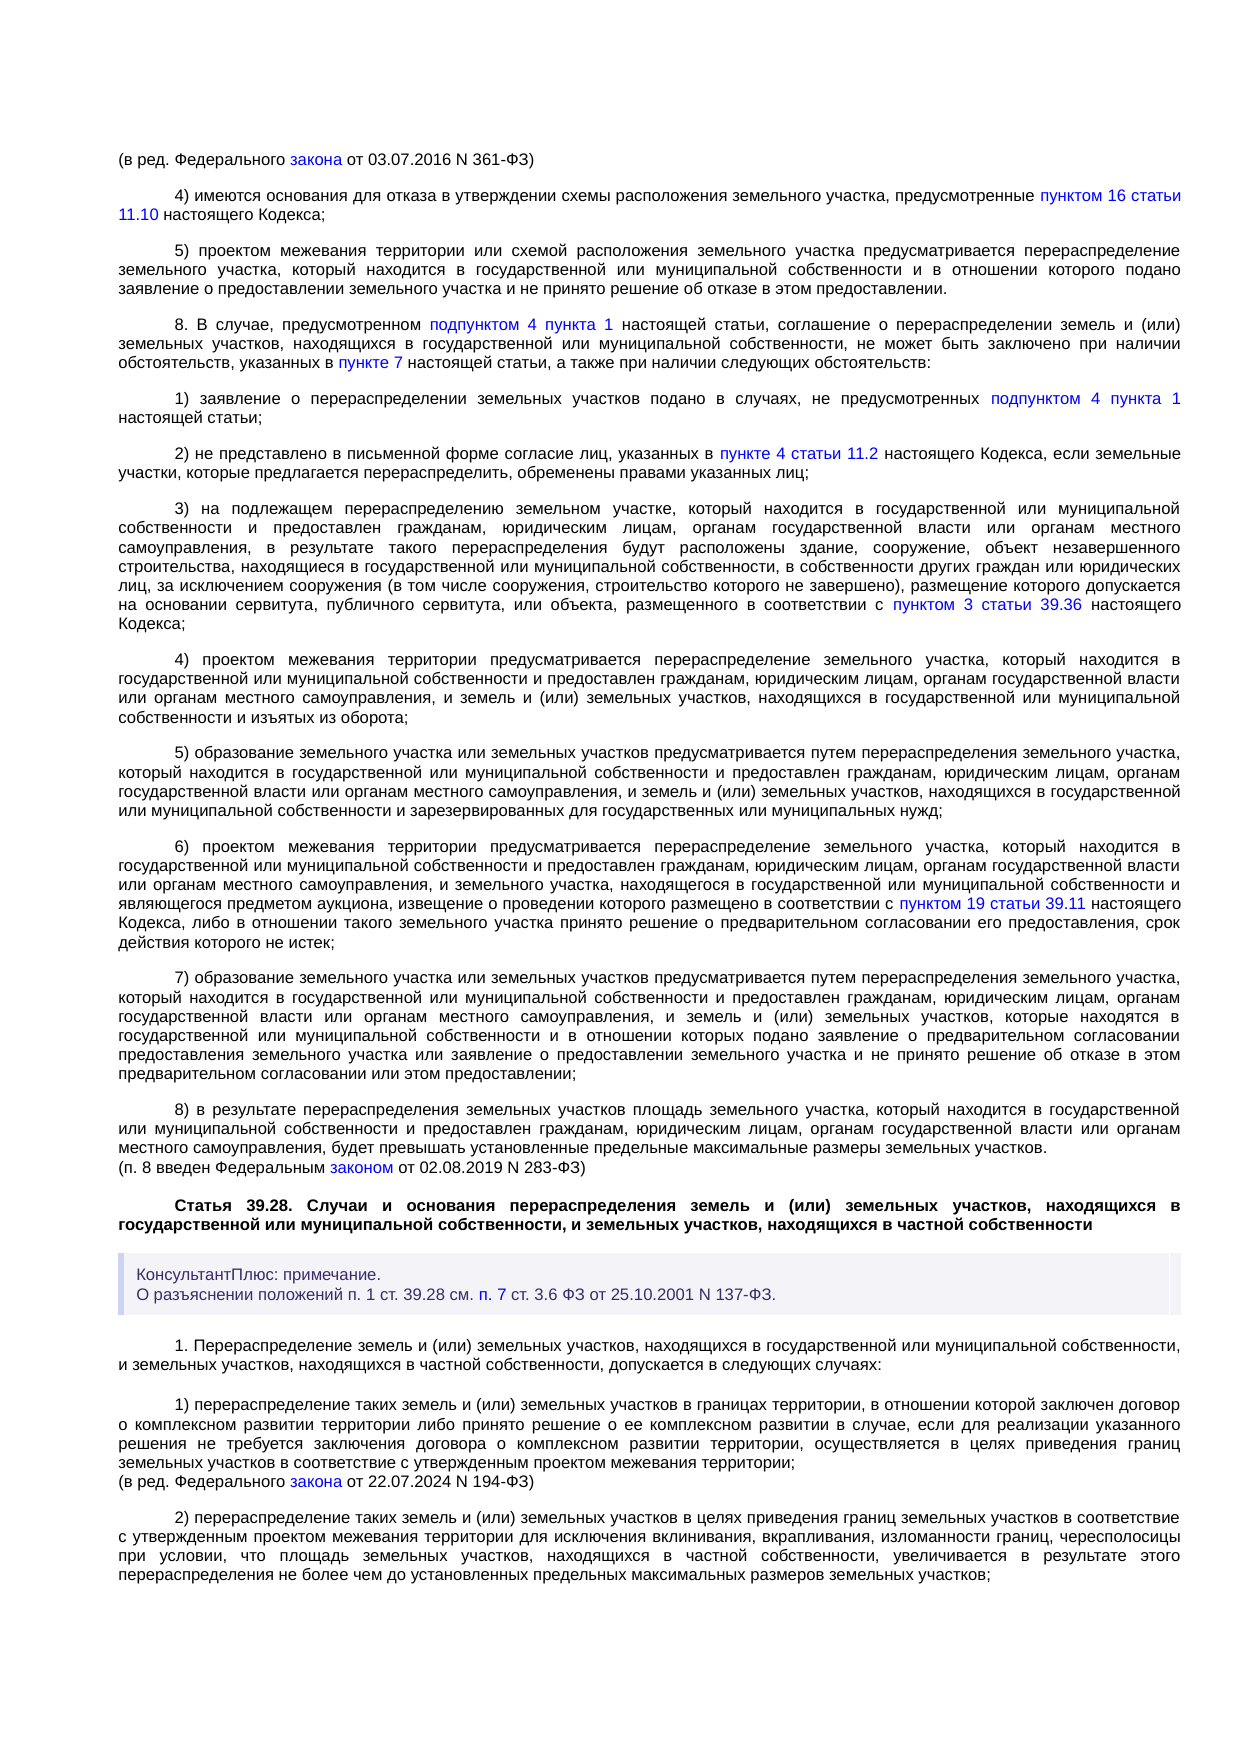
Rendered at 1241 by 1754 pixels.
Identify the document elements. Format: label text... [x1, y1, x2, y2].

table_header [1170, 1253, 1181, 1315]
text 7) образование земельного участка или земельных участков предусматривается путем перераспределения земельного участка, который находится в государственной или муниципальной собственности и предоставлен гражданам, юридическим лицам, органам государственной власти или органам местного самоуправления, и земель и (или) земельных участков, которые находятся в государственной или муниципальной собственности и в отношении которых подано заявление о предварительном согласовании предоставления земельного участка или заявление о предоставлении земельного участка и не принято решение об отказе в этом предварительном согласовании или этом предоставлении; [118, 968, 1181, 1083]
table_header [124, 1253, 136, 1315]
text 2) не представлено в письменной форме согласие лиц, указанных в пункте 4 статьи 11.2 настоящего Кодекса, если земельные участки, которые предлагается перераспределить, обременены правами указанных лиц; [118, 444, 1181, 482]
table_header КонсультантПлюс: примечание. О разъяснении положений п. 1 ст. 39.28 см. п. 7 ст. 3.6 ФЗ от 25.10.2001 N 137-ФЗ. [136, 1253, 1169, 1315]
text 5) образование земельного участка или земельных участков предусматривается путем перераспределения земельного участка, который находится в государственной или муниципальной собственности и предоставлен гражданам, юридическим лицам, органам государственной власти или органам местного самоуправления, и земель и (или) земельных участков, находящихся в государственной или муниципальной собственности и зарезервированных для государственных или муниципальных нужд; [118, 743, 1181, 820]
text (п. 8 введен Федеральным законом от 02.08.2019 N 283-ФЗ) [118, 1157, 1181, 1177]
text 2) перераспределение таких земель и (или) земельных участков в целях приведения границ земельных участков в соответствие с утвержденным проектом межевания территории для исключения вклинивания, вкрапливания, изломанности границ, чересполосицы при условии, что площадь земельных участков, находящихся в частной собственности, увеличивается в результате этого перераспределения не более чем до установленных предельных максимальных размеров земельных участков; [118, 1508, 1181, 1584]
text 8) в результате перераспределения земельных участков площадь земельного участка, который находится в государственной или муниципальной собственности и предоставлен гражданам, юридическим лицам, органам государственной власти или органам местного самоуправления, будет превышать установленные предельные максимальные размеры земельных участков. [118, 1100, 1181, 1157]
text 1. Перераспределение земель и (или) земельных участков, находящихся в государственной или муниципальной собственности, и земельных участков, находящихся в частной собственности, допускается в следующих случаях: [118, 1336, 1181, 1374]
text 1) перераспределение таких земель и (или) земельных участков в границах территории, в отношении которой заключен договор о комплексном развитии территории либо принято решение о ее комплексном развитии в случае, если для реализации указанного решения не требуется заключения договора о комплексном развитии территории, осуществляется в целях приведения границ земельных участков в соответствие с утвержденным проектом межевания территории; [118, 1395, 1181, 1472]
table_header [118, 1253, 124, 1315]
text 8. В случае, предусмотренном подпунктом 4 пункта 1 настоящей статьи, соглашение о перераспределении земель и (или) земельных участков, находящихся в государственной или муниципальной собственности, не может быть заключено при наличии обстоятельств, указанных в пункте 7 настоящей статьи, а также при наличии следующих обстоятельств: [118, 315, 1181, 372]
text 6) проектом межевания территории предусматривается перераспределение земельного участка, который находится в государственной или муниципальной собственности и предоставлен гражданам, юридическим лицам, органам государственной власти или органам местного самоуправления, и земельного участка, находящегося в государственной или муниципальной собственности и являющегося предметом аукциона, извещение о проведении которого размещено в соответствии с пунктом 19 статьи 39.11 настоящего Кодекса, либо в отношении такого земельного участка принято решение о предварительном согласовании его предоставления, срок действия которого не истек; [118, 837, 1181, 952]
text 3) на подлежащем перераспределению земельном участке, который находится в государственной или муниципальной собственности и предоставлен гражданам, юридическим лицам, органам государственной власти или органам местного самоуправления, в результате такого перераспределения будут расположены здание, сооружение, объект незавершенного строительства, находящиеся в государственной или муниципальной собственности, в собственности других граждан или юридических лиц, за исключением сооружения (в том числе сооружения, строительство которого не завершено), размещение которого допускается на основании сервитута, публичного сервитута, или объекта, размещенного в соответствии с пунктом 3 статьи 39.36 настоящего Кодекса; [118, 499, 1181, 633]
text 4) имеются основания для отказа в утверждении схемы расположения земельного участка, предусмотренные пунктом 16 статьи 11.10 настоящего Кодекса; [118, 186, 1181, 224]
subtitle Статья 39.28. Случаи и основания перераспределения земель и (или) земельных участков, находящихся в государственной или муниципальной собственности, и земельных участков, находящихся в частной собственности [118, 1196, 1181, 1234]
text 5) проектом межевания территории или схемой расположения земельного участка предусматривается перераспределение земельного участка, который находится в государственной или муниципальной собственности и в отношении которого подано заявление о предоставлении земельного участка и не принято решение об отказе в этом предоставлении. [118, 241, 1181, 298]
text 4) проектом межевания территории предусматривается перераспределение земельного участка, который находится в государственной или муниципальной собственности и предоставлен гражданам, юридическим лицам, органам государственной власти или органам местного самоуправления, и земель и (или) земельных участков, находящихся в государственной или муниципальной собственности и изъятых из оборота; [118, 650, 1181, 727]
text (в ред. Федерального закона от 03.07.2016 N 361-ФЗ) [118, 150, 1181, 169]
text 1) заявление о перераспределении земельных участков подано в случаях, не предусмотренных подпунктом 4 пункта 1 настоящей статьи; [118, 389, 1181, 427]
text (в ред. Федерального закона от 22.07.2024 N 194-ФЗ) [118, 1472, 1181, 1491]
